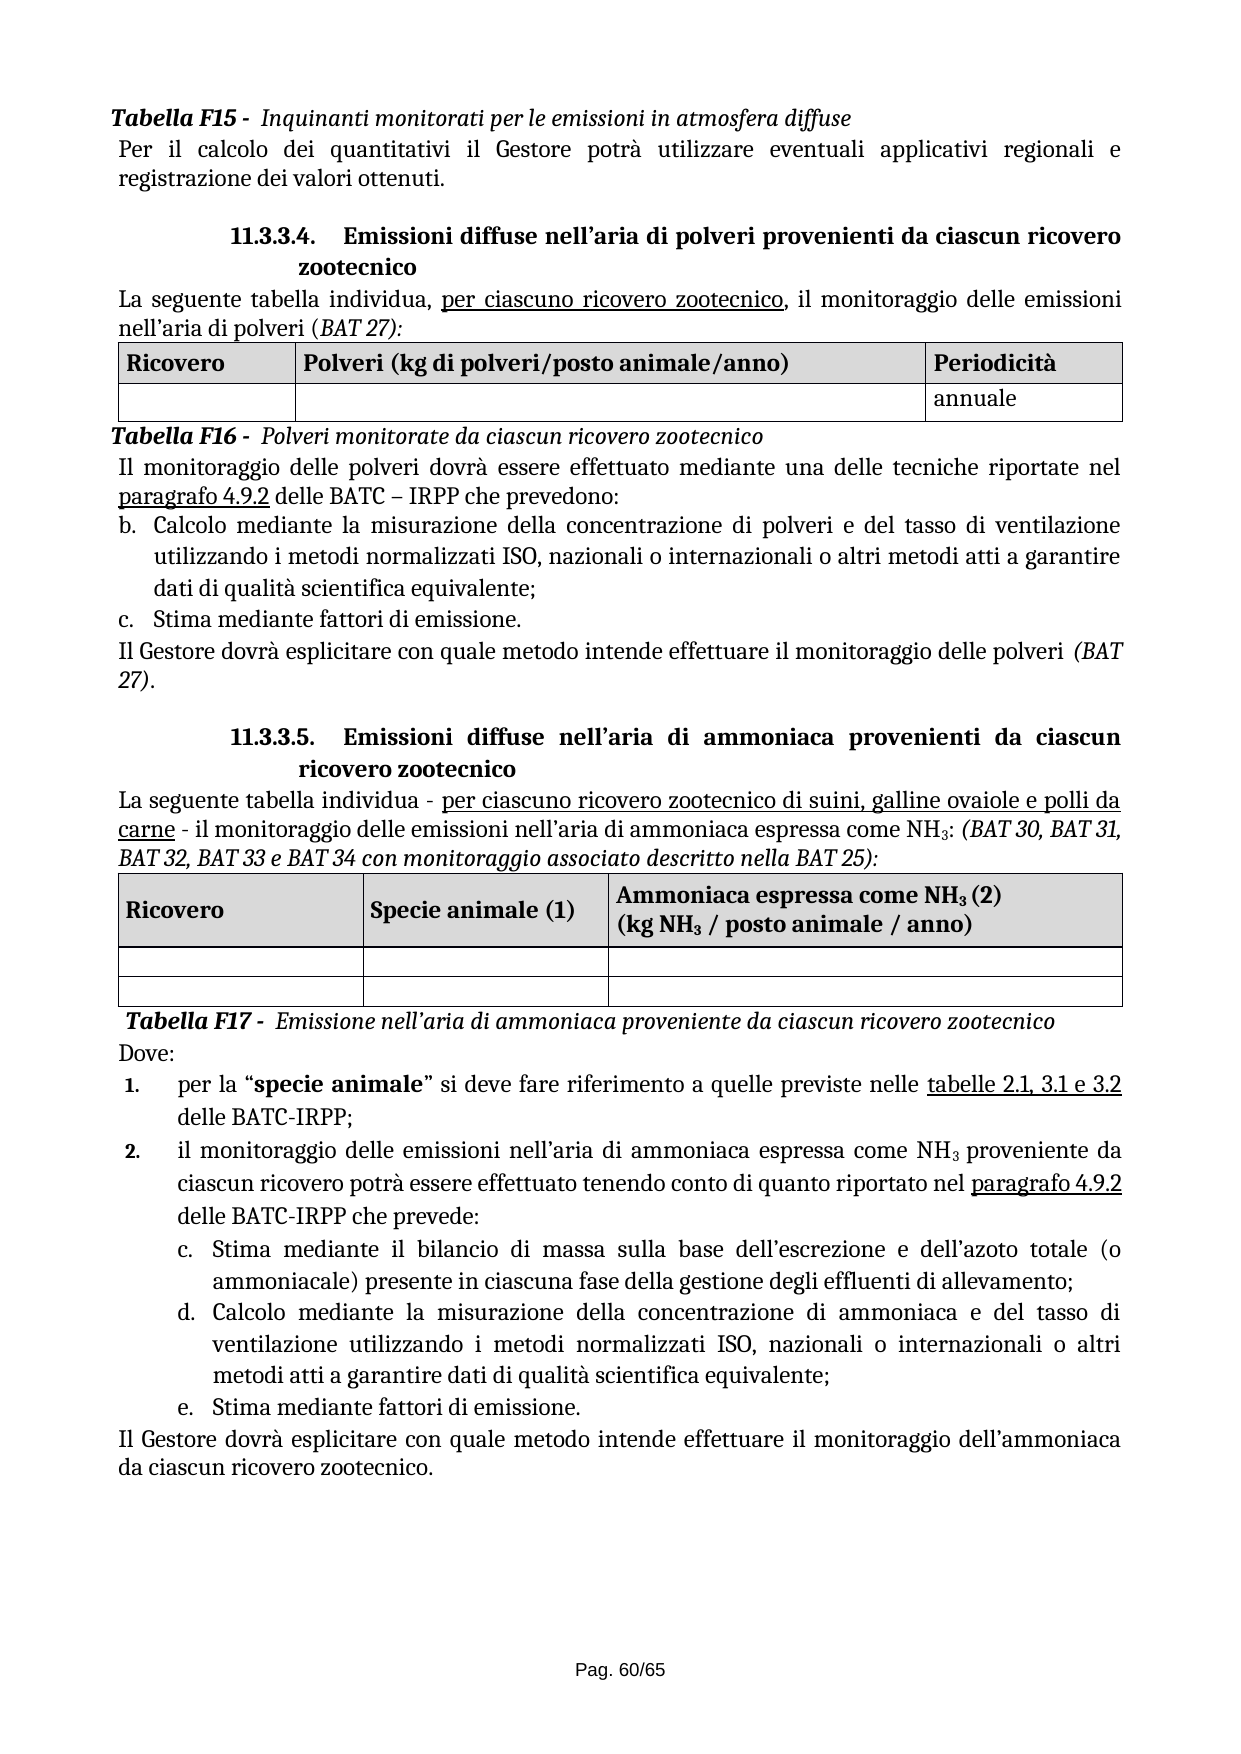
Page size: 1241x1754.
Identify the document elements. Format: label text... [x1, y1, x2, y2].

text Il Gestore dovrà esplicitare con quale metodo intende effettuare il monitoraggio delle polveri (BAT 27). [118, 637, 1122, 694]
subtitle Emissioni diffuse nell’aria di ammoniaca provenienti da ciascun ricovero zootecnico [231, 723, 1122, 783]
table_cell [364, 948, 608, 976]
text Il monitoraggio delle polveri dovrà essere effettuato mediante una delle tecniche riportate nel paragrafo 4.9.2 delle BATC – IRPP che prevedono: [118, 453, 1122, 511]
table_header Ricovero [119, 874, 363, 946]
list il monitoraggio delle emissioni nell’aria di ammoniaca espressa come NH3 proveniente da ciascun ricovero potrà essere effettuato tenendo conto di quanto riportato nel paragrafo 4.9.2 delle BATC-IRPP che prevede: [125, 1136, 1122, 1231]
text La seguente tabella individua, per ciascuno ricovero zootecnico, il monitoraggio delle emissioni nell’aria di polveri (BAT 27): [118, 285, 1122, 342]
list Calcolo mediante la misurazione della concentrazione di polveri e del tasso di ventilazione utilizzando i metodi normalizzati ISO, nazionali o internazionali o altri metodi atti a garantire dati di qualità scientifica equivalente; [118, 511, 1122, 603]
list Polveri monitorate da ciascun ricovero zootecnico [110, 422, 1122, 450]
table_header Polveri (kg di polveri/posto animale/anno) [296, 343, 925, 383]
text Il Gestore dovrà esplicitare con quale metodo intende effettuare il monitoraggio dell’ammoniaca da ciascun ricovero zootecnico. [118, 1424, 1122, 1482]
table_header Ricovero [119, 343, 295, 383]
table_header Specie animale (1) [364, 874, 608, 946]
table_cell [296, 384, 925, 421]
list Inquinanti monitorati per le emissioni in atmosfera diffuse [110, 104, 1122, 132]
table_cell [609, 948, 1122, 976]
list per la “specie animale” si deve fare riferimento a quelle previste nelle tabelle 2.1, 3.1 e 3.2 delle BATC-IRPP; [125, 1070, 1122, 1132]
table_cell annuale [926, 384, 1122, 421]
table_header Periodicità [926, 343, 1122, 383]
table_cell [119, 384, 295, 421]
text Per il calcolo dei quantitativi il Gestore potrà utilizzare eventuali applicativi regionali e registrazione dei valori ottenuti. [118, 135, 1122, 193]
table_cell [119, 948, 363, 976]
list Emissione nell’aria di ammoniaca proveniente da ciascun ricovero zootecnico [125, 1007, 1122, 1036]
list Stima mediante fattori di emissione. [118, 605, 1122, 634]
list Calcolo mediante la misurazione della concentrazione di ammoniaca e del tasso di ventilazione utilizzando i metodi normalizzati ISO, nazionali o internazionali o altri metodi atti a garantire dati di qualità scientifica equivalente; [177, 1298, 1122, 1390]
table_cell [609, 977, 1122, 1006]
table_cell [364, 977, 608, 1006]
text Dove: [118, 1038, 1122, 1067]
table_cell [119, 977, 363, 1006]
list Stima mediante fattori di emissione. [177, 1393, 1122, 1422]
subtitle Emissioni diffuse nell’aria di polveri provenienti da ciascun ricovero zootecnico [231, 222, 1122, 282]
list Stima mediante il bilancio di massa sulla base dell’escrezione e dell’azoto totale (o ammoniacale) presente in ciascuna fase della gestione degli effluenti di allevamento; [177, 1235, 1122, 1296]
table_header Ammoniaca espressa come NH3 (2) (kg NH3 / posto animale / anno) [609, 874, 1122, 946]
text La seguente tabella individua - per ciascuno ricovero zootecnico di suini, galline ovaiole e polli da carne - il monitoraggio delle emissioni nell’aria di ammoniaca espressa come NH3: (BAT 30, BAT 31, BAT 32, BAT 33 e BAT 34 con monitoraggio associato descritto nella BAT 25): [118, 786, 1122, 873]
